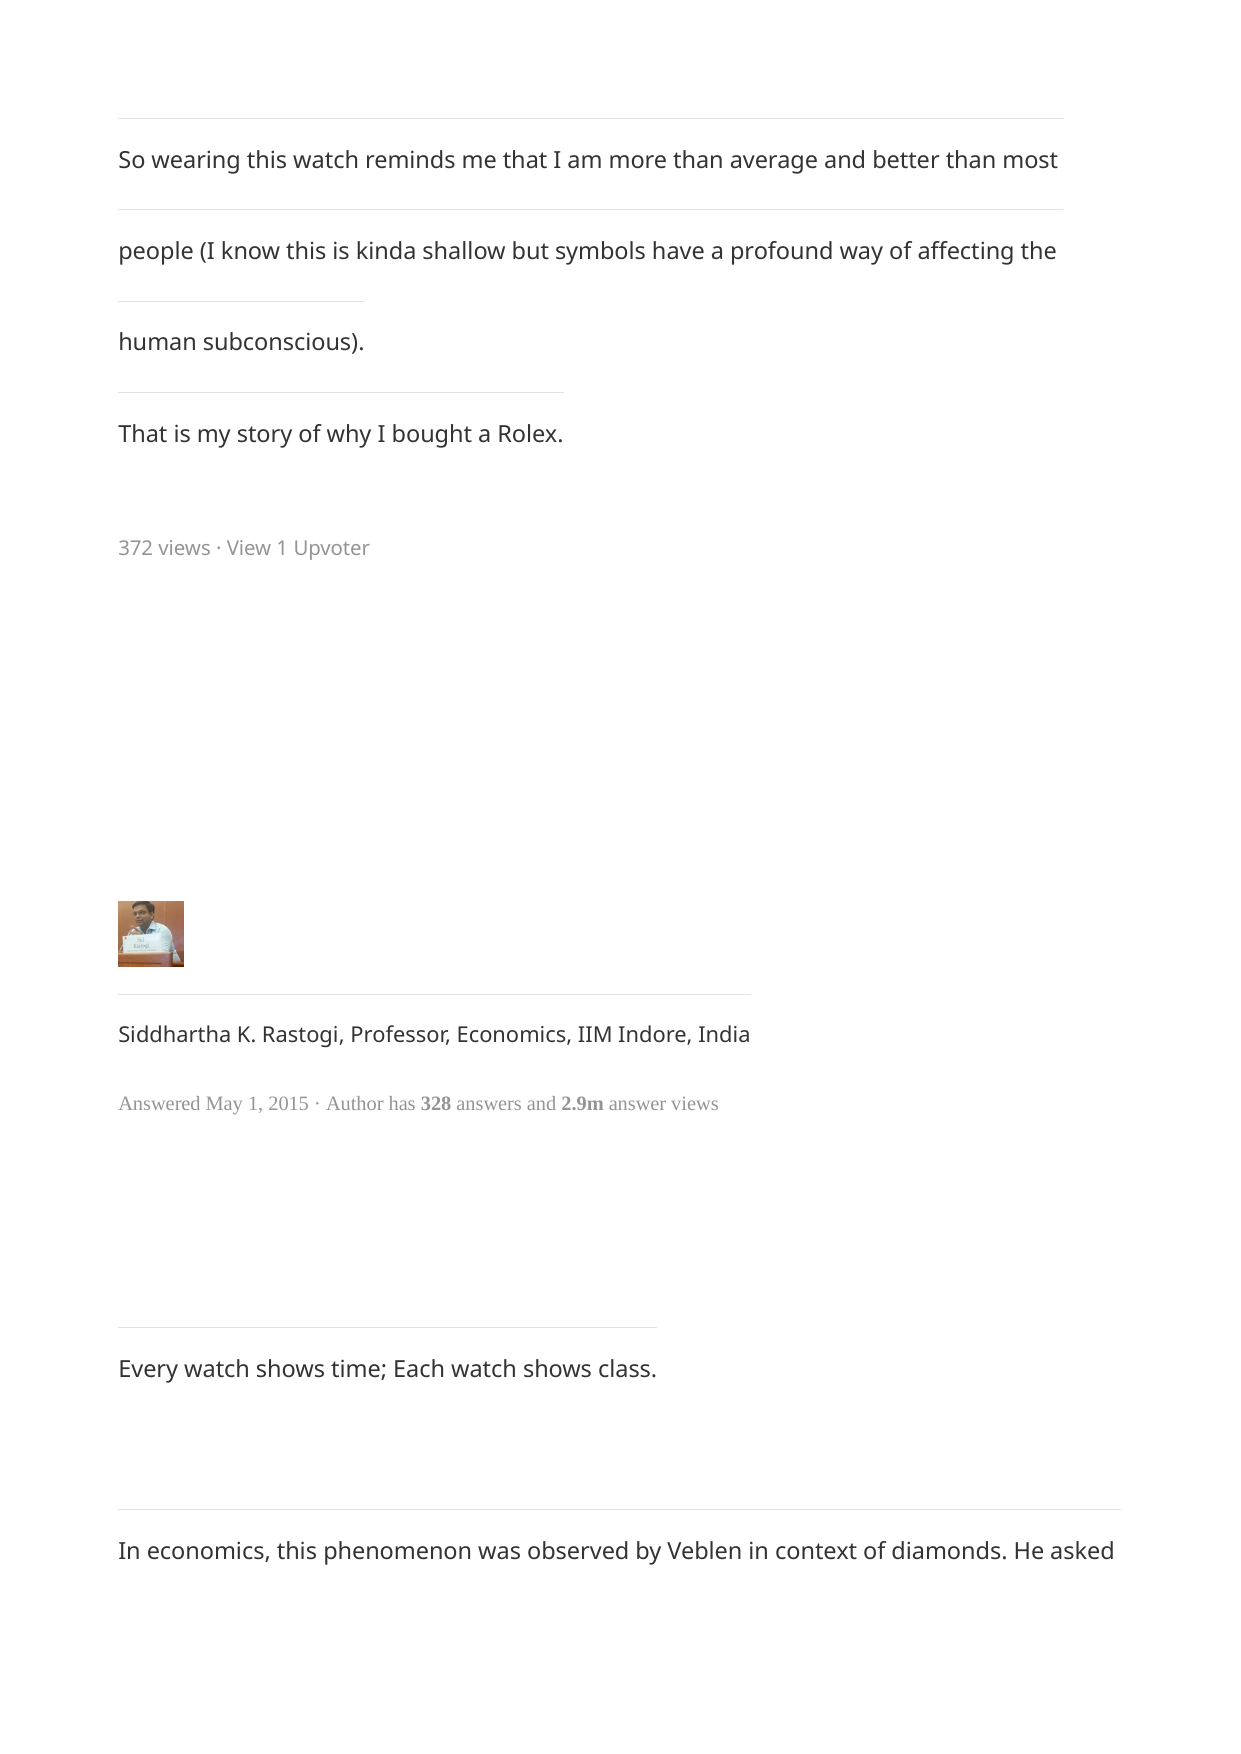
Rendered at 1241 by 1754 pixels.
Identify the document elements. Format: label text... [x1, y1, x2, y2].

picture [118, 901, 184, 967]
text 372 views · View 1 Upvoter [118, 533, 1122, 561]
text So wearing this watch reminds me that I am more than average and better than most people (I know this is kinda shallow but symbols have a profound way of affecting the human subconscious). [118, 118, 1122, 358]
text That is my story of why I bought a Rolex. [118, 392, 1122, 449]
text Every watch shows time; Each watch shows class. In economics, this phenomenon was observed by Veblen in context of diamonds. He asked [118, 1327, 1122, 1566]
text Siddhartha K. Rastogi, Professor, Economics, IIM Indore, India [118, 993, 1109, 1048]
text Answered May 1, 2015 · Author has 328 answers and 2.9m answer views [118, 1091, 1122, 1115]
